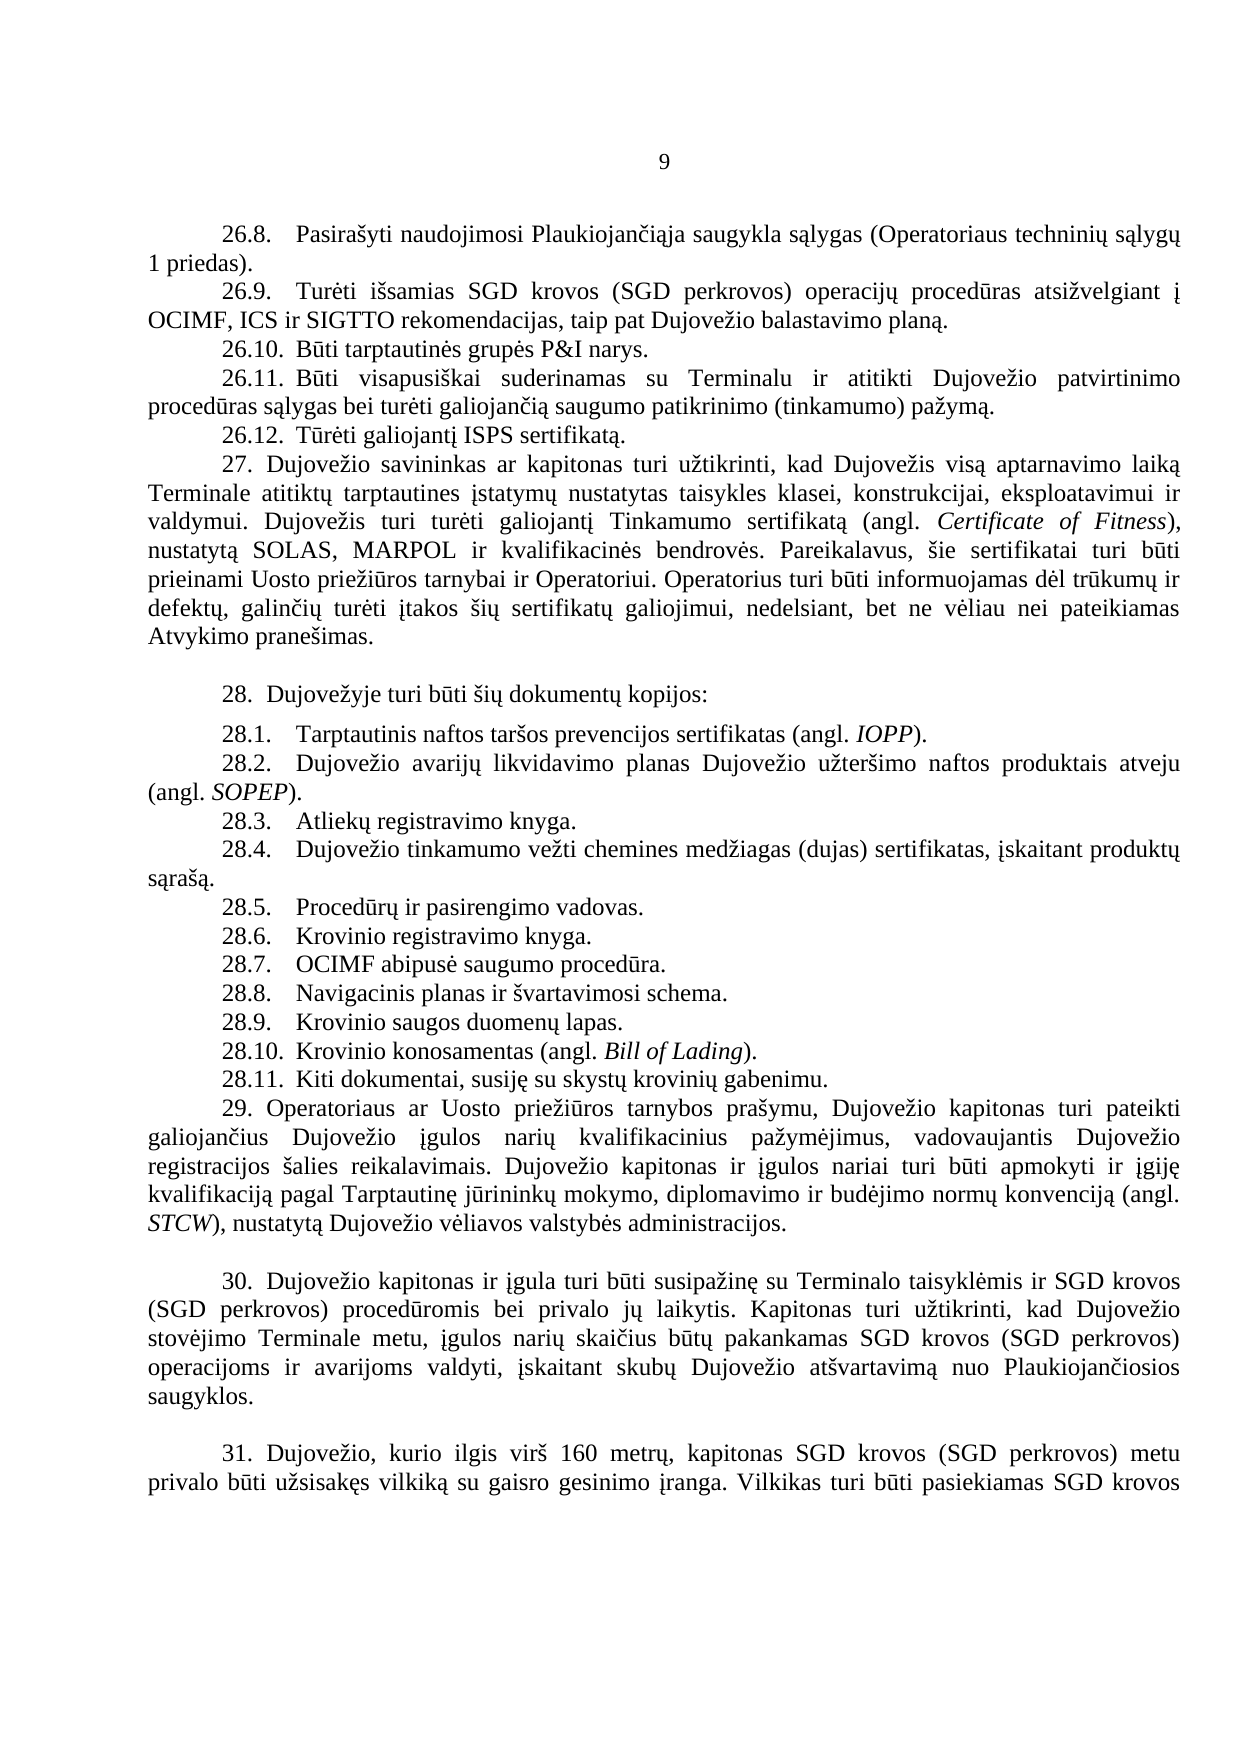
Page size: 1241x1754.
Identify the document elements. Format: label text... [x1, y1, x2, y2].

text 27. Dujovežio savininkas ar kapitonas turi užtikrinti, kad Dujovežis visą aptarnavimo laiką Terminale atitiktų tarptautines įstatymų nustatytas taisykles klasei, konstrukcijai, eksploatavimui ir valdymui. Dujovežis turi turėti galiojantį Tinkamumo sertifikatą (angl. Certificate of Fitness), nustatytą SOLAS, MARPOL ir kvalifikacinės bendrovės. Pareikalavus, šie sertifikatai turi būti prieinami Uosto priežiūros tarnybai ir Operatoriui. Operatorius turi būti informuojamas dėl trūkumų ir defektų, galinčių turėti įtakos šių sertifikatų galiojimui, nedelsiant, bet ne vėliau nei pateikiamas Atvykimo pranešimas. [148, 449, 1181, 650]
text 28.2. Dujovežio avarijų likvidavimo planas Dujovežio užteršimo naftos produktais atveju (angl. SOPEP). [148, 748, 1181, 806]
text 28.1. Tarptautinis naftos taršos prevencijos sertifikatas (angl. IOPP). [148, 719, 1181, 748]
text 28.10. Krovinio konosamentas (angl. Bill of Lading). [148, 1036, 1181, 1064]
text 28.6. Krovinio registravimo knyga. [148, 921, 1181, 949]
text 28.9. Krovinio saugos duomenų lapas. [148, 1007, 1181, 1036]
text 28.7. OCIMF abipusė saugumo procedūra. [148, 949, 1181, 978]
text 29. Operatoriaus ar Uosto priežiūros tarnybos prašymu, Dujovežio kapitonas turi pateikti galiojančius Dujovežio įgulos narių kvalifikacinius pažymėjimus, vadovaujantis Dujovežio registracijos šalies reikalavimais. Dujovežio kapitonas ir įgulos nariai turi būti apmokyti ir įgiję kvalifikaciją pagal Tarptautinę jūrininkų mokymo, diplomavimo ir budėjimo normų konvenciją (angl. STCW), nustatytą Dujovežio vėliavos valstybės administracijos. [148, 1093, 1181, 1237]
text 28.5. Procedūrų ir pasirengimo vadovas. [148, 892, 1181, 921]
text 28.4. Dujovežio tinkamumo vežti chemines medžiagas (dujas) sertifikatas, įskaitant produktų sąrašą. [148, 834, 1181, 892]
text 28.8. Navigacinis planas ir švartavimosi schema. [148, 978, 1181, 1007]
text 28. Dujovežyje turi būti šių dokumentų kopijos: [148, 679, 1181, 708]
text 26.9. Turėti išsamias SGD krovos (SGD perkrovos) operacijų procedūras atsižvelgiant į OCIMF, ICS ir SIGTTO rekomendacijas, taip pat Dujovežio balastavimo planą. [148, 276, 1181, 334]
text 31. Dujovežio, kurio ilgis virš 160 metrų, kapitonas SGD krovos (SGD perkrovos) metu privalo būti užsisakęs vilkiką su gaisro gesinimo įranga. Vilkikas turi būti pasiekiamas SGD krovos [148, 1438, 1181, 1496]
text 28.3. Atliekų registravimo knyga. [148, 806, 1181, 834]
text 30. Dujovežio kapitonas ir įgula turi būti susipažinę su Terminalo taisyklėmis ir SGD krovos (SGD perkrovos) procedūromis bei privalo jų laikytis. Kapitonas turi užtikrinti, kad Dujovežio stovėjimo Terminale metu, įgulos narių skaičius būtų pakankamas SGD krovos (SGD perkrovos) operacijoms ir avarijoms valdyti, įskaitant skubų Dujovežio atšvartavimą nuo Plaukiojančiosios saugyklos. [148, 1266, 1181, 1409]
text 26.8. Pasirašyti naudojimosi Plaukiojančiąja saugykla sąlygas (Operatoriaus techninių sąlygų 1 priedas). [148, 219, 1181, 276]
text 26.12. Tūrėti galiojantį ISPS sertifikatą. [148, 420, 1181, 449]
text 26.10. Būti tarptautinės grupės P&I narys. [148, 334, 1181, 363]
text 26.11. Būti visapusiškai suderinamas su Terminalu ir atitikti Dujovežio patvirtinimo procedūras sąlygas bei turėti galiojančią saugumo patikrinimo (tinkamumo) pažymą. [148, 363, 1181, 420]
text 28.11. Kiti dokumentai, susiję su skystų krovinių gabenimu. [148, 1064, 1181, 1093]
